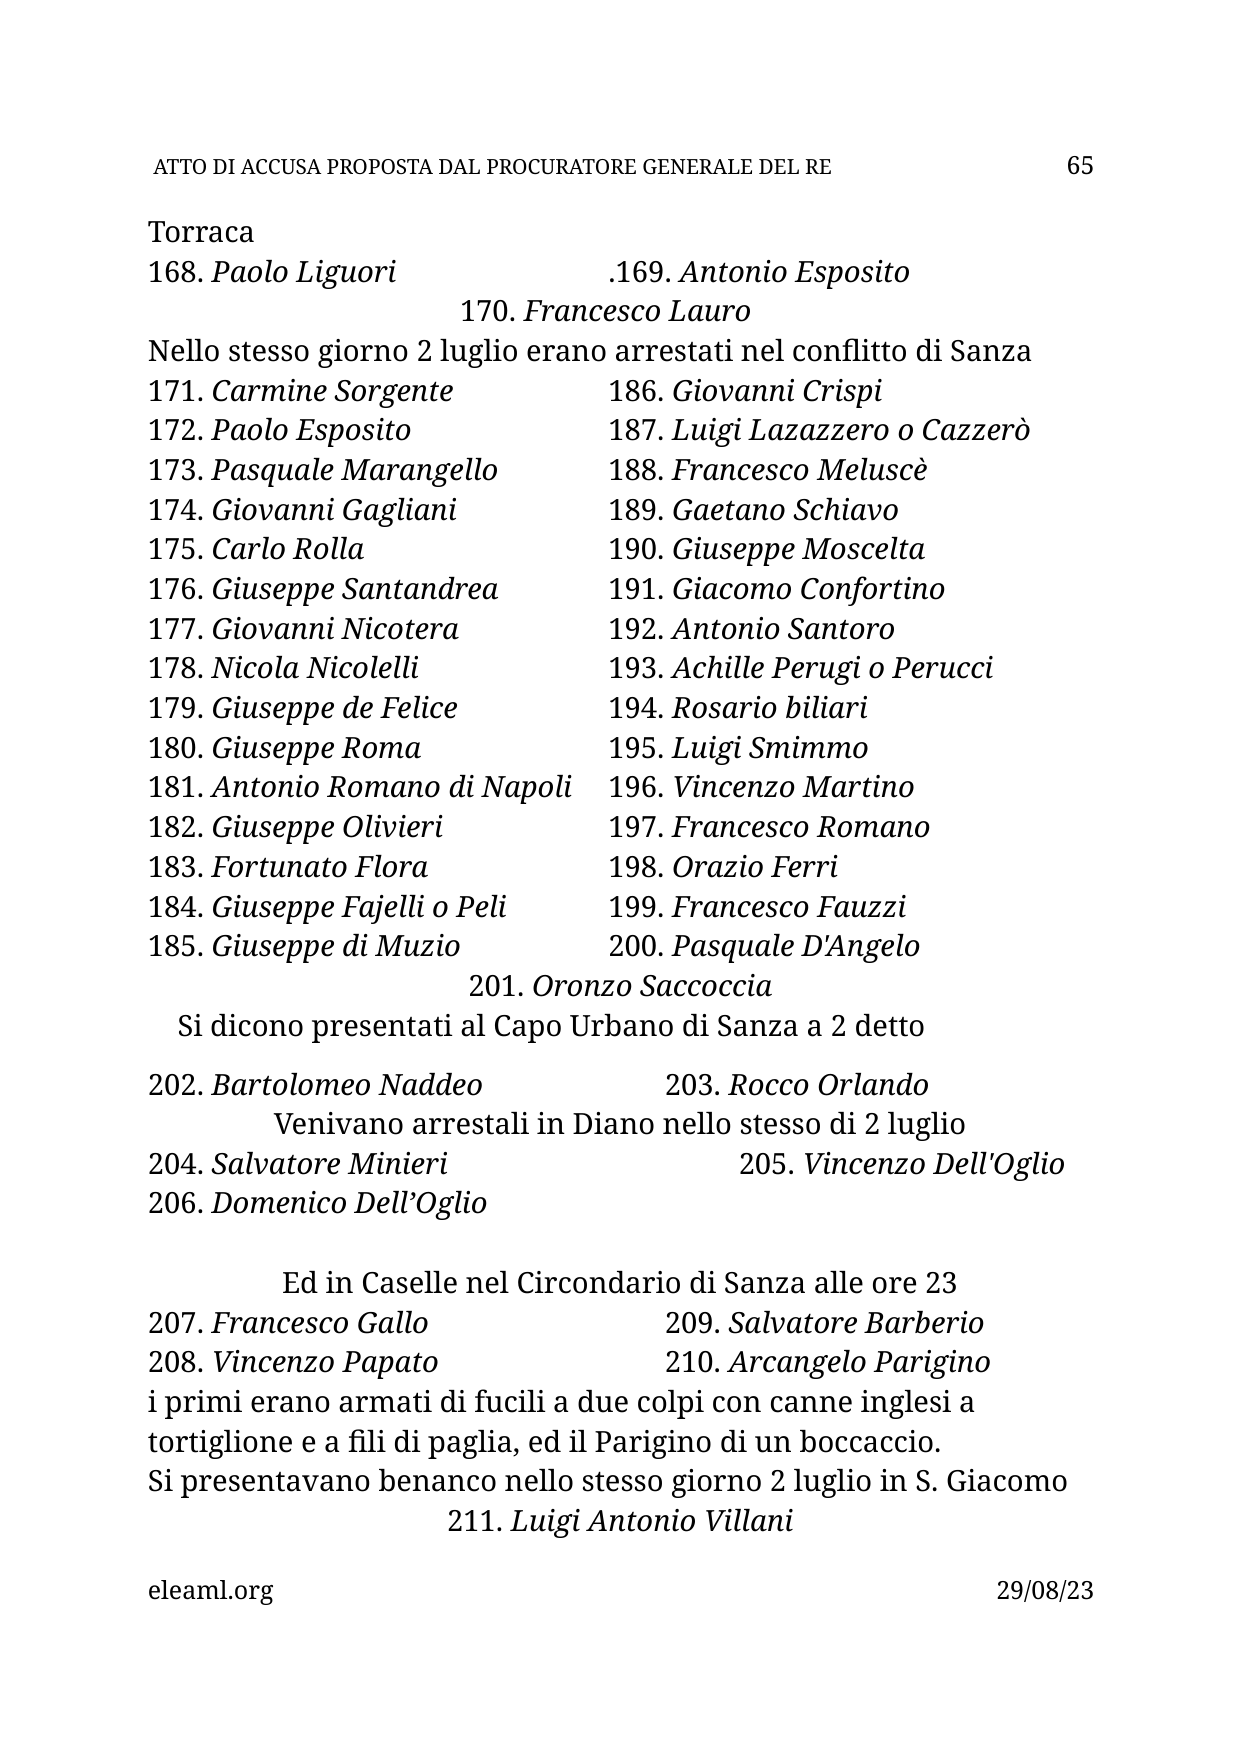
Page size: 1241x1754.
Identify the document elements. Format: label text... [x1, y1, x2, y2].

table_cell 170. Francesco Lauro Nello stesso giorno 2 luglio erano arrestati nel conflitto di Sanza [148, 291, 1063, 370]
text i primi erano armati di fucili a due colpi con canne inglesi a tortiglione e a fili di paglia, ed il Parigino di un boccaccio. [148, 1381, 1093, 1461]
text 206. Domenico Dell’Oglio [148, 1183, 1093, 1222]
text Si dicono presentati al Capo Urbano di Sanza a 2 detto [148, 1005, 1093, 1044]
table_cell 179. Giuseppe de Felice [148, 688, 608, 727]
text 207. Francesco Gallo 209. Salvatore Barberio [148, 1302, 1093, 1342]
text 208. Vincenzo Papato 210. Arcangelo Parigino [148, 1342, 1093, 1381]
table_cell 194. Rosario biliari [608, 688, 1063, 727]
text 201. Oronzo Saccoccia [148, 965, 1093, 1005]
table_cell 171. Carmine Sorgente [148, 370, 608, 409]
table_cell Torraca [148, 211, 1063, 251]
table_cell 198. Orazio Ferri [608, 846, 1063, 886]
table_cell 195. Luigi Smimmo [608, 727, 1063, 767]
table_cell 175. Carlo Rolla [148, 529, 608, 568]
table_cell 182. Giuseppe Olivieri [148, 806, 608, 846]
table_cell 178. Nicola Nicolelli [148, 648, 608, 687]
table_cell 191. Giacomo Confortino [608, 568, 1063, 608]
table_cell 185. Giuseppe di Muzio [148, 926, 608, 965]
table_cell 177. Giovanni Nicotera [148, 608, 608, 648]
table_cell 189. Gaetano Schiavo [608, 489, 1063, 529]
table_cell 199. Francesco Fauzzi [608, 886, 1063, 926]
table_cell 183. Fortunato Flora [148, 846, 608, 886]
text Venivano arrestali in Diano nello stesso di 2 luglio [148, 1103, 1093, 1143]
table_cell 193. Achille Perugi o Perucci [608, 648, 1063, 687]
table_cell 192. Antonio Santoro [608, 608, 1063, 648]
table_cell 176. Giuseppe Santandrea [148, 568, 608, 608]
text 211. Luigi Antonio Villani [148, 1500, 1093, 1540]
text 202. Bartolomeo Naddeo 203. Rocco Orlando [148, 1064, 1093, 1103]
table_cell 197. Francesco Romano [608, 806, 1063, 846]
table_cell 184. Giuseppe Fajelli o Peli [148, 886, 608, 926]
table_cell 174. Giovanni Gagliani [148, 489, 608, 529]
table_cell 188. Francesco Meluscè [608, 449, 1063, 489]
table_cell 196. Vincenzo Martino [608, 767, 1063, 806]
table_cell 200. Pasquale D'Angelo [608, 926, 1063, 965]
table_cell 173. Pasquale Marangello [148, 449, 608, 489]
table_cell 186. Giovanni Crispi [608, 370, 1063, 409]
table_cell 190. Giuseppe Moscelta [608, 529, 1063, 568]
text Ed in Caselle nel Circondario di Sanza alle ore 23 [148, 1262, 1093, 1302]
text 204. Salvatore Minieri 205. Vincenzo Dell'Oglio [148, 1143, 1093, 1183]
table_cell 187. Luigi Lazazzero o Cazzerò [608, 410, 1063, 449]
table_cell 181. Antonio Romano di Napoli [148, 767, 608, 806]
text Si presentavano benanco nello stesso giorno 2 luglio in S. Giacomo [148, 1461, 1093, 1500]
table_cell 180. Giuseppe Roma [148, 727, 608, 767]
table_cell 172. Paolo Esposito [148, 410, 608, 449]
table_header 168. Paolo Liguori [148, 251, 608, 291]
table_header .169. Antonio Esposito [608, 251, 1063, 291]
